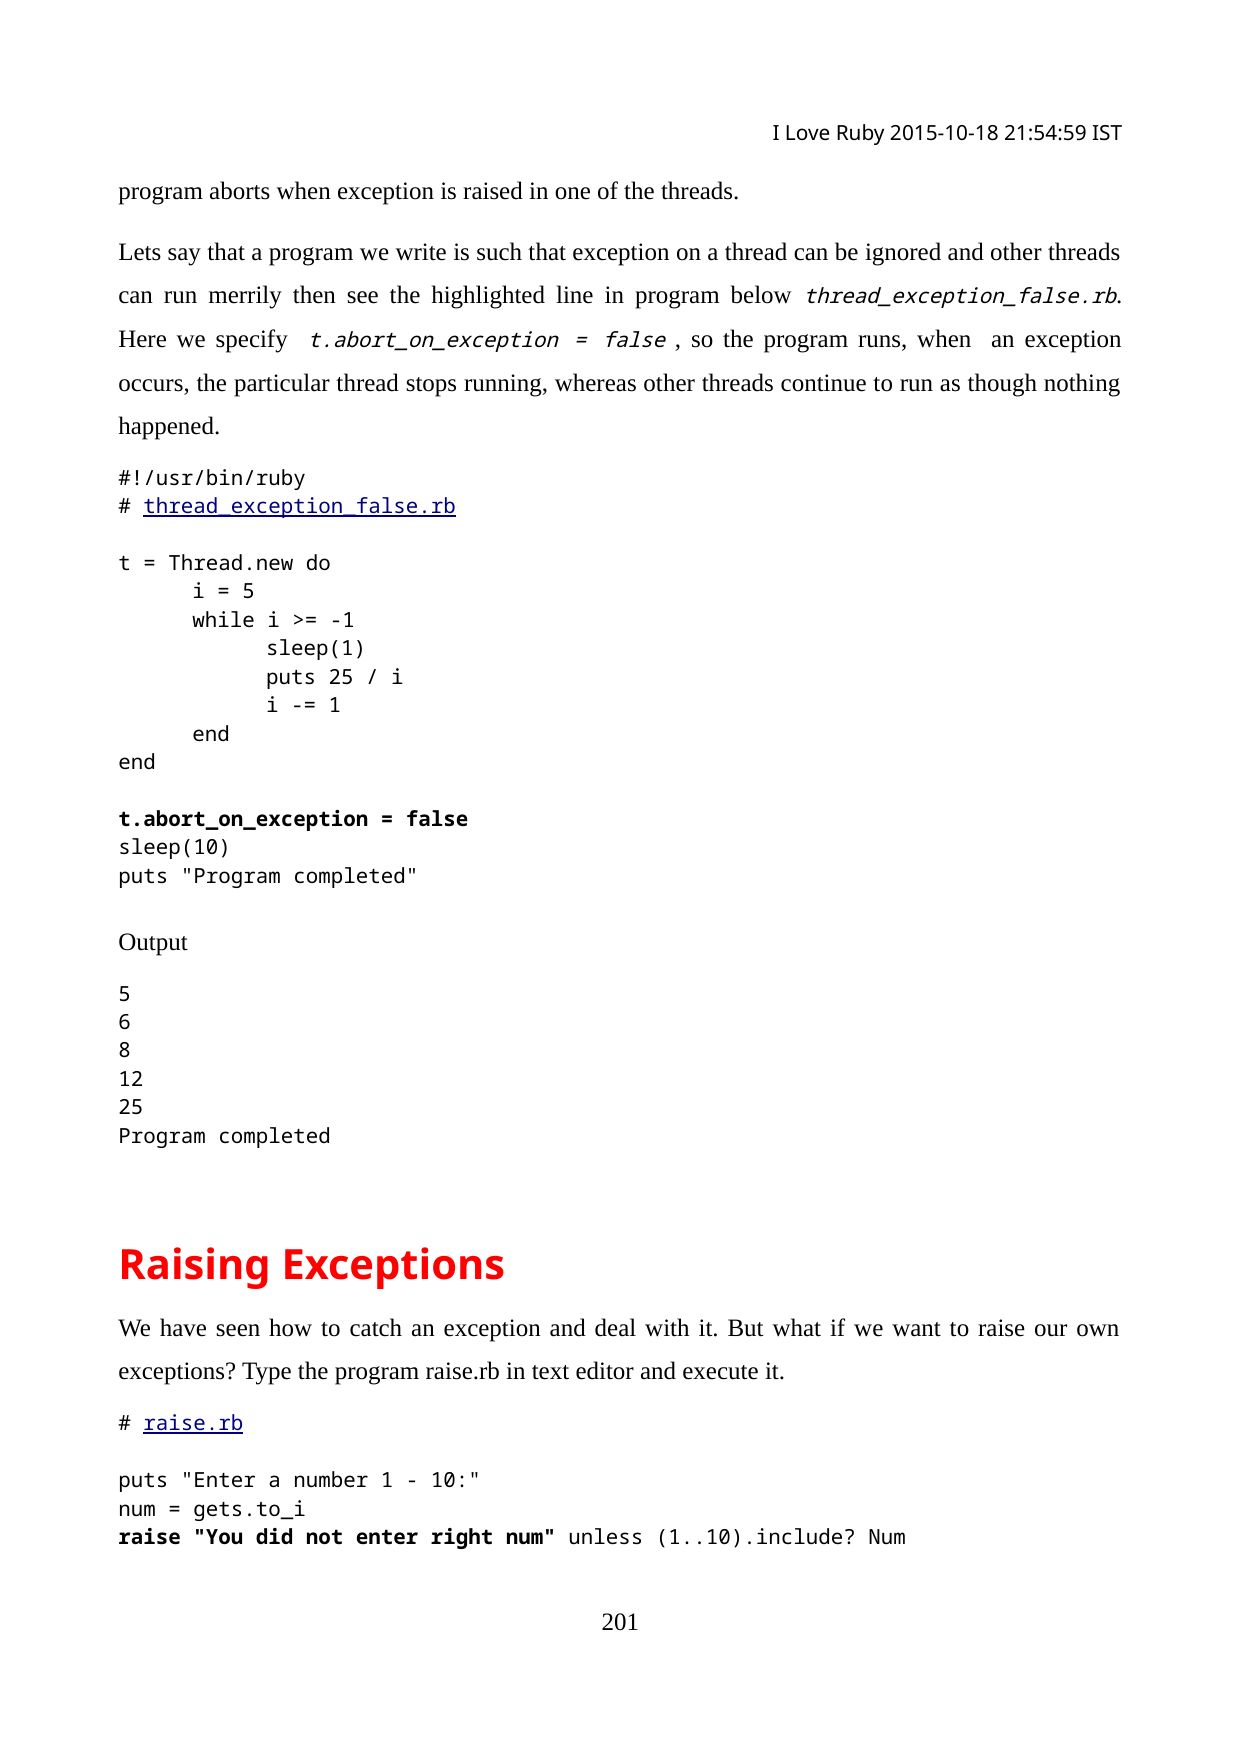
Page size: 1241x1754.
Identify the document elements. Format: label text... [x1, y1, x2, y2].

text # raise.rb [118, 1408, 1122, 1437]
text t.abort_on_exception = false [118, 804, 1122, 832]
text #!/usr/bin/ruby [118, 463, 1122, 491]
text puts 25 / i [118, 662, 1122, 690]
text t = Thread.new do [118, 548, 1122, 577]
text 8 [118, 1036, 1122, 1064]
text num = gets.to_i [118, 1494, 1122, 1522]
text sleep(10) [118, 832, 1122, 861]
text Lets say that a program we write is such that exception on a thread can be ignored and other threads can run merrily then see the highlighted line in program below thread_exception_false.rb. Here we specify t.abort_on_exception = false , so the program runs, when an exception occurs, the particular thread stops running, whereas other threads continue to run as though nothing happened. [118, 237, 1122, 439]
text puts "Program completed" [118, 861, 1122, 889]
subtitle Raising Exceptions [118, 1235, 1122, 1292]
text i -= 1 [118, 690, 1122, 719]
text # thread_exception_false.rb [118, 491, 1122, 520]
text We have seen how to catch an exception and deal with it. But what if we want to raise our own exceptions? Type the program raise.rb in text editor and execute it. [118, 1313, 1122, 1385]
text 25 [118, 1092, 1122, 1121]
text sleep(1) [118, 633, 1122, 662]
text while i >= -1 [118, 605, 1122, 633]
text Output [118, 927, 1122, 955]
text raise "You did not enter right num" unless (1..10).include? Num [118, 1522, 1122, 1551]
text 6 [118, 1007, 1122, 1036]
text puts "Enter a number 1 - 10:" [118, 1465, 1122, 1494]
text 5 [118, 979, 1122, 1007]
text end [118, 747, 1122, 776]
text end [118, 719, 1122, 747]
text i = 5 [118, 577, 1122, 605]
text program aborts when exception is raised in one of the threads. [118, 176, 1122, 205]
text 12 [118, 1064, 1122, 1092]
text Program completed [118, 1121, 1122, 1149]
